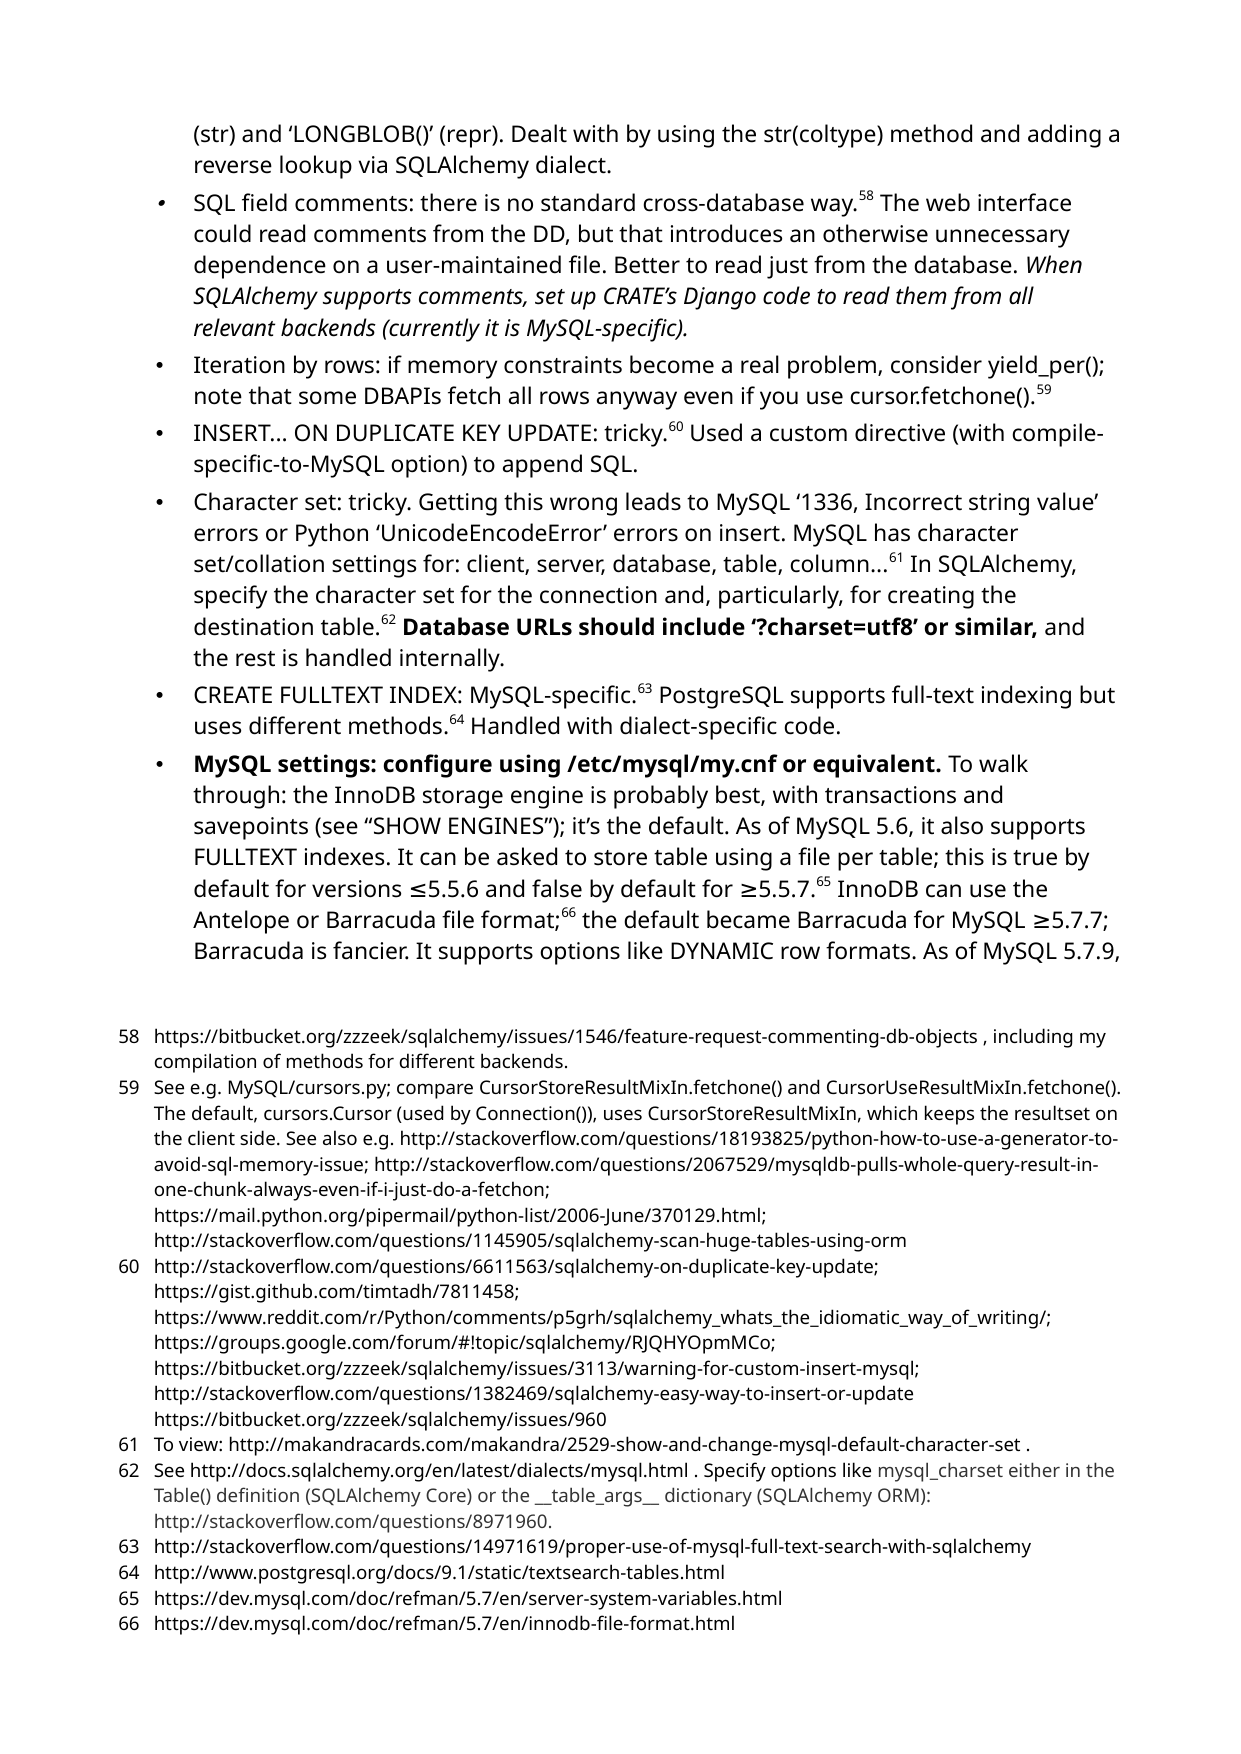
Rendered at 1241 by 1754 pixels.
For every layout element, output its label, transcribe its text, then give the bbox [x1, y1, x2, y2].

list To view: http://makandracards.com/makandra/2529-show-and-change-mysql-default-character-set . [118, 1432, 1122, 1457]
list Iteration by rows: if memory constraints become a real problem, consider yield_per(); note that some DBAPIs fetch all rows anyway even if you use cursor.fetchone(). [156, 349, 1122, 411]
list INSERT... ON DUPLICATE KEY UPDATE: tricky. Used a custom directive (with compile-specific-to-MySQL option) to append SQL. [156, 417, 1122, 480]
list https://dev.mysql.com/doc/refman/5.7/en/innodb-file-format.html [118, 1610, 1122, 1636]
list Character set: tricky. Getting this wrong leads to MySQL ‘1336, Incorrect string value’ errors or Python ‘UnicodeEncodeError’ errors on insert. MySQL has character set/collation settings for: client, server, database, table, column... In SQLAlchemy, specify the character set for the connection and, particularly, for creating the destination table. Database URLs should include ‘?charset=utf8’ or similar, and the rest is handled internally. [156, 486, 1122, 673]
list https://bitbucket.org/zzzeek/sqlalchemy/issues/1546/feature-request-commenting-db-objects , including my compilation of methods for different backends. [118, 1023, 1122, 1074]
list SQL field comments: there is no standard cross-database way. The web interface could read comments from the DD, but that introduces an otherwise unnecessary dependence on a user-maintained file. Better to read just from the database. When SQLAlchemy supports comments, set up CRATE’s Django code to read them from all relevant backends (currently it is MySQL-specific). [156, 187, 1122, 343]
list (str) and ‘LONGBLOB()’ (repr). Dealt with by using the str(coltype) method and adding a reverse lookup via SQLAlchemy dialect. [156, 118, 1122, 181]
list See e.g. MySQL/cursors.py; compare CursorStoreResultMixIn.fetchone() and CursorUseResultMixIn.fetchone(). The default, cursors.Cursor (used by Connection()), uses CursorStoreResultMixIn, which keeps the resultset on the client side. See also e.g. http://stackoverflow.com/questions/18193825/python-how-to-use-a-generator-to-avoid-sql-memory-issue; http://stackoverflow.com/questions/2067529/mysqldb-pulls-whole-query-result-in-one-chunk-always-even-if-i-just-do-a-fetchon; https://mail.python.org/pipermail/python-list/2006-June/370129.html; http://stackoverflow.com/questions/1145905/sqlalchemy-scan-huge-tables-using-orm [118, 1074, 1122, 1253]
list http://www.postgresql.org/docs/9.1/static/textsearch-tables.html [118, 1559, 1122, 1585]
list CREATE FULLTEXT INDEX: MySQL-specific. PostgreSQL supports full-text indexing but uses different methods. Handled with dialect-specific code. [156, 679, 1122, 742]
list MySQL settings: configure using /etc/mysql/my.cnf or equivalent. To walk through: the InnoDB storage engine is probably best, with transactions and savepoints (see “SHOW ENGINES”); it’s the default. As of MySQL 5.6, it also supports FULLTEXT indexes. It can be asked to store table using a file per table; this is true by default for versions ≤5.5.6 and false by default for ≥5.5.7. InnoDB can use the Antelope or Barracuda file format; the default became Barracuda for MySQL ≥5.7.7; Barracuda is fancier. It supports options like DYNAMIC row formats. As of MySQL 5.7.9, [156, 747, 1122, 966]
list http://stackoverflow.com/questions/14971619/proper-use-of-mysql-full-text-search-with-sqlalchemy [118, 1534, 1122, 1559]
list http://stackoverflow.com/questions/6611563/sqlalchemy-on-duplicate-key-update; https://gist.github.com/timtadh/7811458; https://www.reddit.com/r/Python/comments/p5grh/sqlalchemy_whats_the_idiomatic_way_of_writing/; https://groups.google.com/forum/#!topic/sqlalchemy/RJQHYOpmMCo; https://bitbucket.org/zzzeek/sqlalchemy/issues/3113/warning-for-custom-insert-mysql; http://stackoverflow.com/questions/1382469/sqlalchemy-easy-way-to-insert-or-update https://bitbucket.org/zzzeek/sqlalchemy/issues/960 [118, 1253, 1122, 1432]
list https://dev.mysql.com/doc/refman/5.7/en/server-system-variables.html [118, 1585, 1122, 1610]
list See http://docs.sqlalchemy.org/en/latest/dialects/mysql.html . Specify options like mysql_charset either in the Table() definition (SQLAlchemy Core) or the __table_args__ dictionary (SQLAlchemy ORM): http://stackoverflow.com/questions/8971960. [118, 1457, 1122, 1534]
